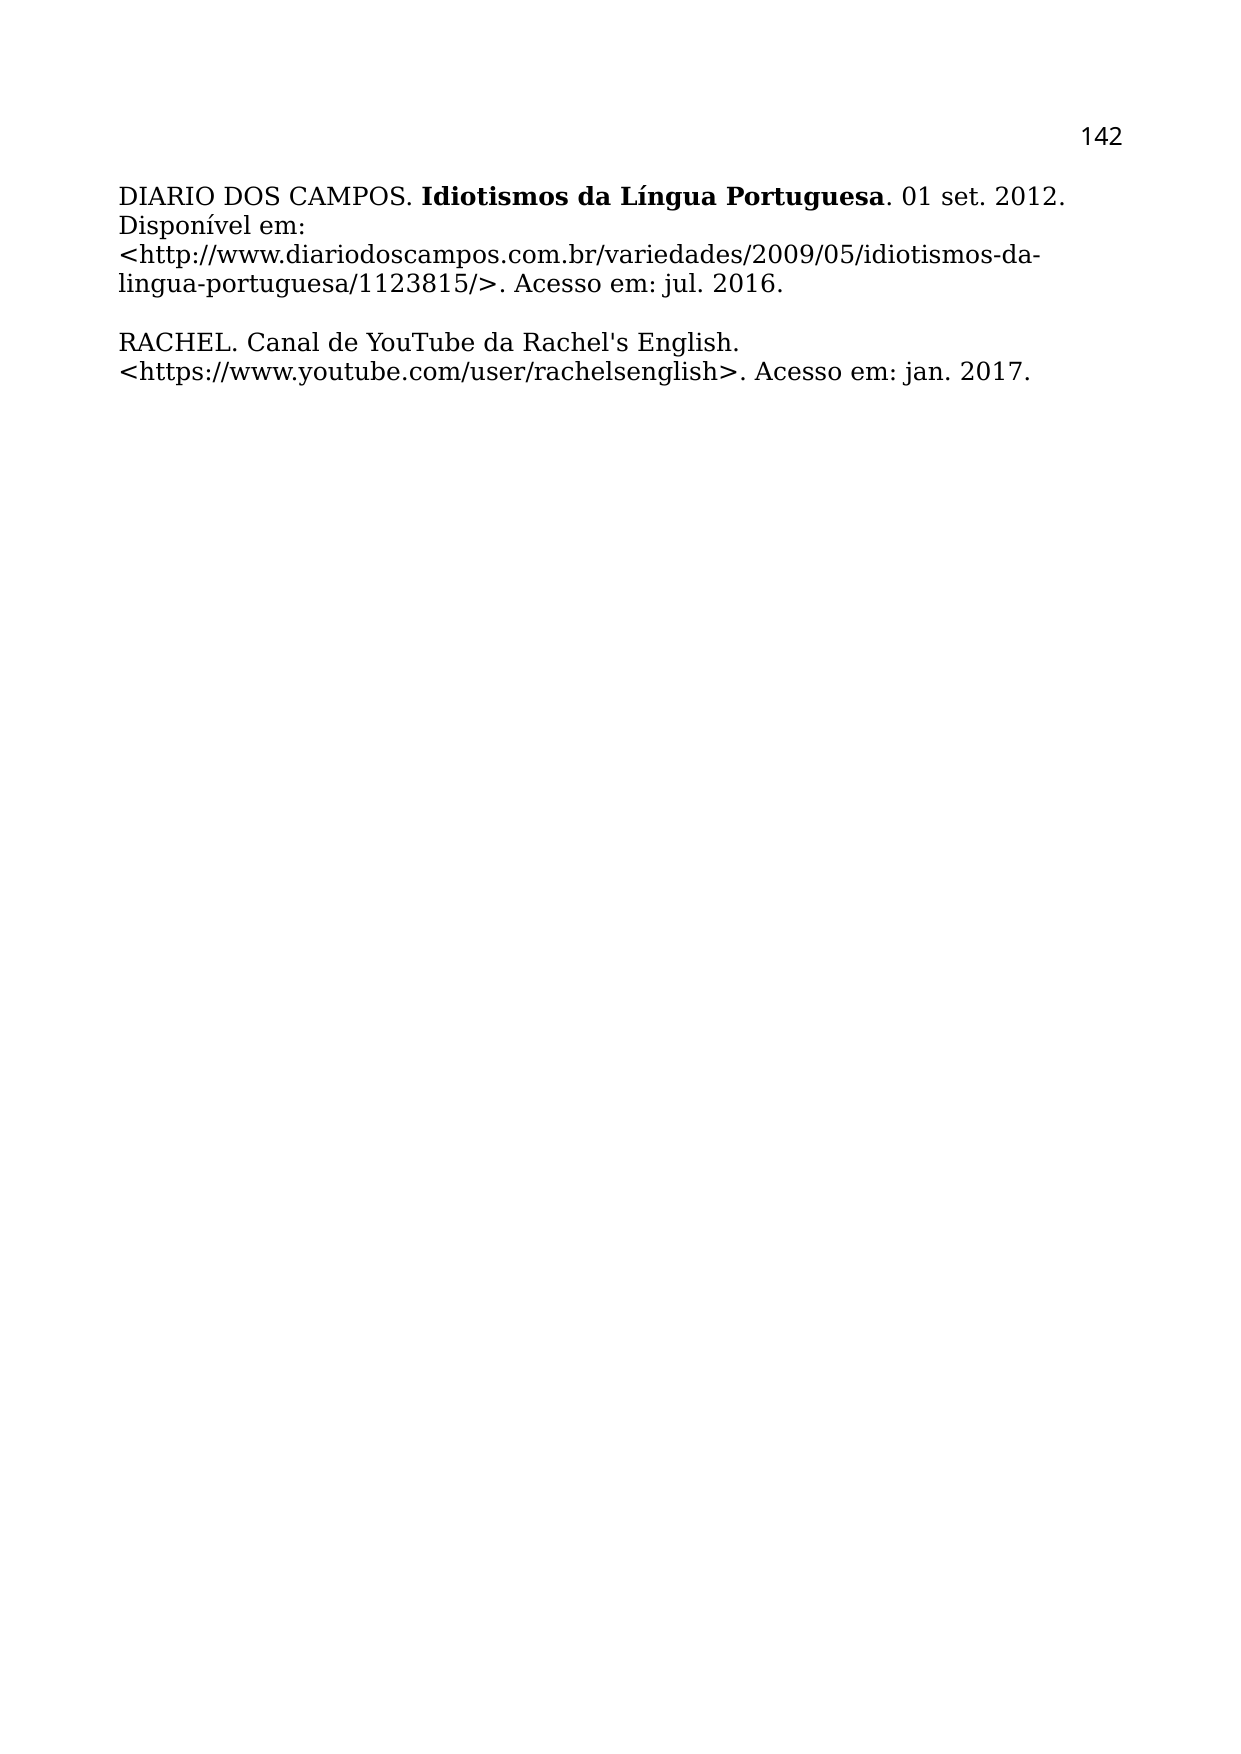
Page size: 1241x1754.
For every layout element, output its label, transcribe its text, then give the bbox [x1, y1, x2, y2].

text DIARIO DOS CAMPOS. Idiotismos da Língua Portuguesa. 01 set. 2012. Disponível em: <http://www.diariodoscampos.com.br/variedades/2009/05/idiotismos-da-lingua-portuguesa/1123815/>. Acesso em: jul. 2016. [118, 182, 1123, 298]
text RACHEL. Canal de YouTube da Rachel's English. <https://www.youtube.com/user/rachelsenglish>. Acesso em: jan. 2017. [118, 328, 1123, 386]
